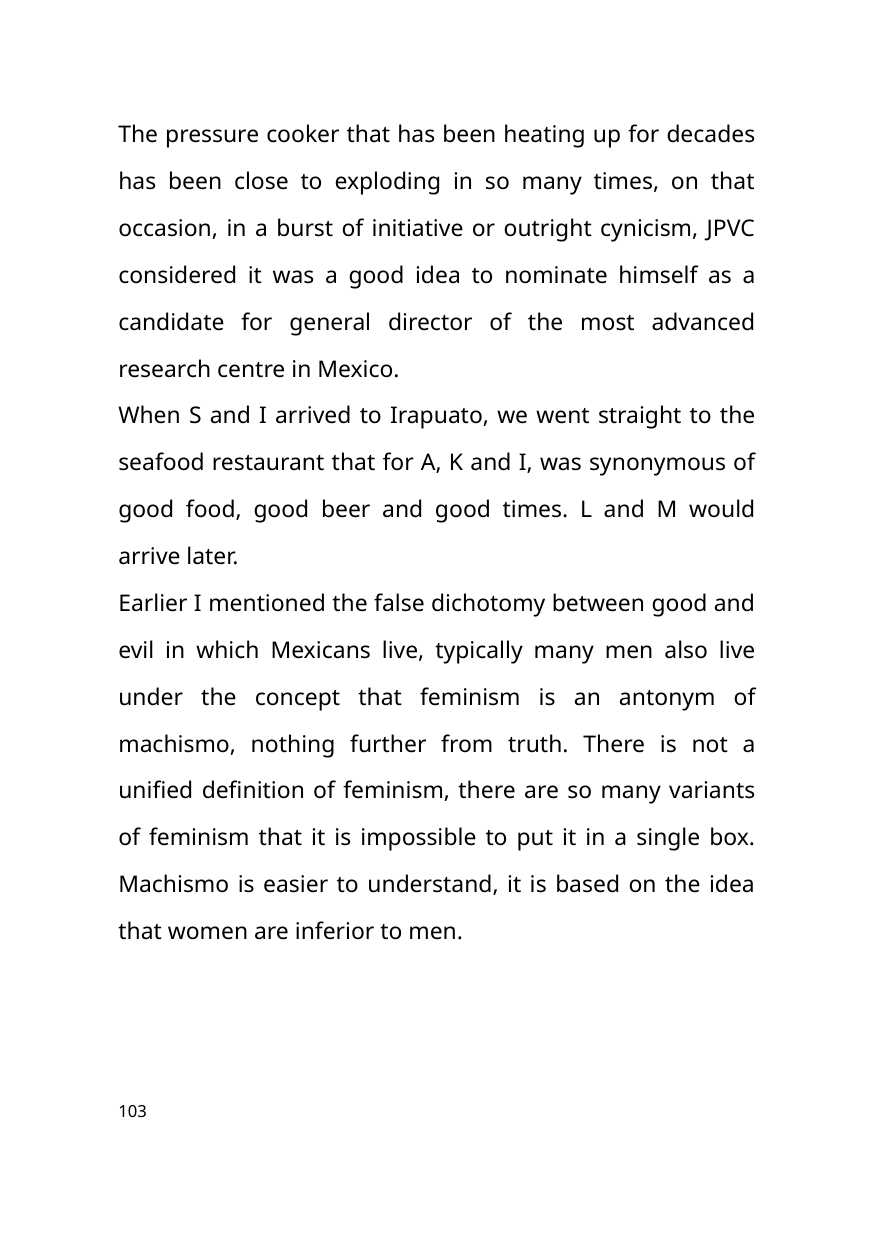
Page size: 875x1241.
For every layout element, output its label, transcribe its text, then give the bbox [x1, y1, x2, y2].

text When S and I arrived to Irapuato, we went straight to the seafood restaurant that for A, K and I, was synonymous of good food, good beer and good times. L and M would arrive later. [118, 399, 756, 571]
text Earlier I mentioned the false dichotomy between good and evil in which Mexicans live, typically many men also live under the concept that feminism is an antonym of machismo, nothing further from truth. There is not a unified definition of feminism, there are so many variants of feminism that it is impossible to put it in a single box. Machismo is easier to understand, it is based on the idea that women are inferior to men. [118, 587, 756, 946]
text The pressure cooker that has been heating up for decades has been close to exploding in so many times, on that occasion, in a burst of initiative or outright cynicism, JPVC considered it was a good idea to nominate himself as a candidate for general director of the most advanced research centre in Mexico. [118, 118, 756, 384]
